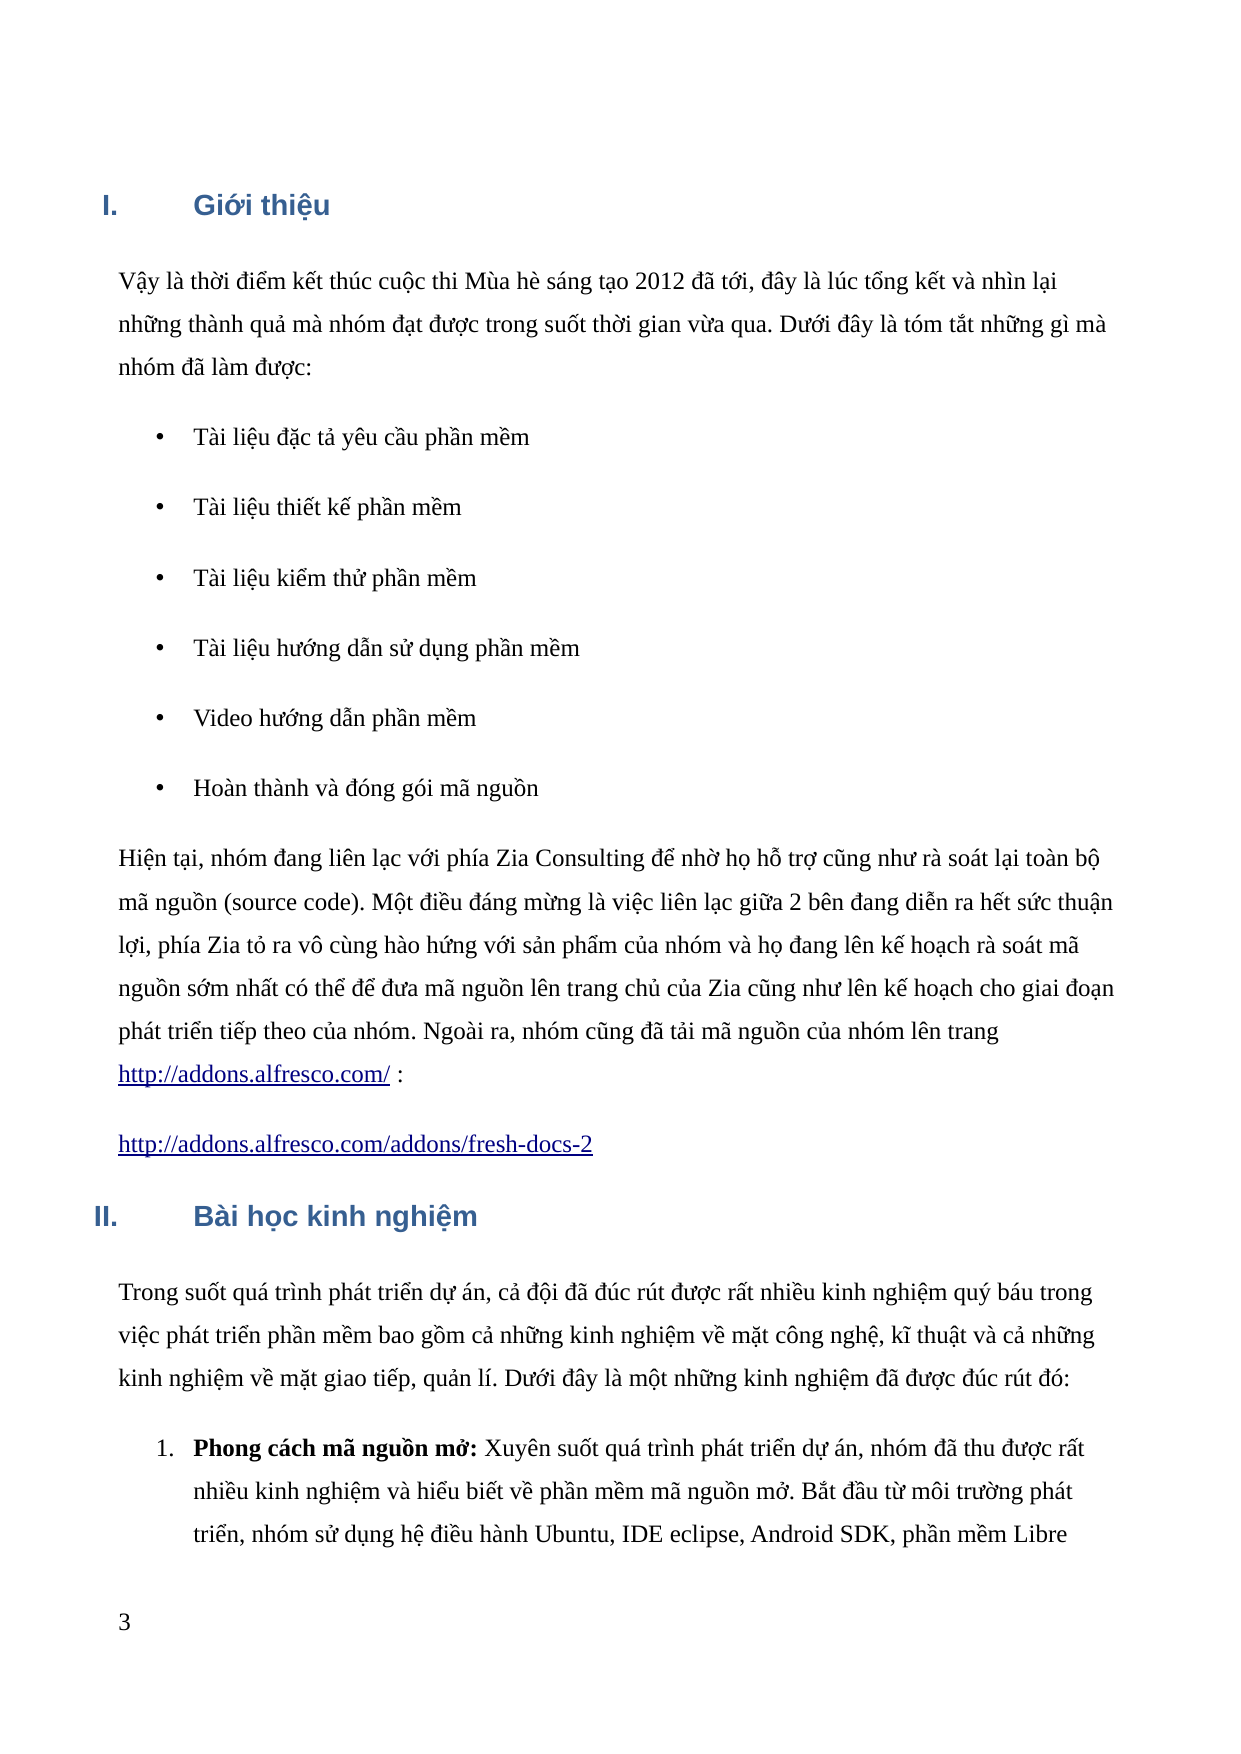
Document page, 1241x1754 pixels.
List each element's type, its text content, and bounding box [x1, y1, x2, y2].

list Tài liệu đặc tả yêu cầu phần mềm [156, 422, 1122, 451]
list Tài liệu thiết kế phần mềm [156, 492, 1122, 521]
list Tài liệu hướng dẫn sử dụng phần mềm [156, 633, 1122, 662]
text http://addons.alfresco.com/addons/fresh-docs-2 [118, 1129, 1122, 1158]
subtitle Giới thiệu [118, 188, 1122, 222]
text Vậy là thời điểm kết thúc cuộc thi Mùa hè sáng tạo 2012 đã tới, đây là lúc tổng kết và nhìn lại những thành quả mà nhóm đạt được trong suốt thời gian vừa qua. Dưới đây là tóm tắt những gì mà nhóm đã làm được: [118, 266, 1122, 381]
text Hiện tại, nhóm đang liên lạc với phía Zia Consulting để nhờ họ hỗ trợ cũng như rà soát lại toàn bộ mã nguồn (source code). Một điều đáng mừng là việc liên lạc giữa 2 bên đang diễn ra hết sức thuận lợi, phía Zia tỏ ra vô cùng hào hứng với sản phẩm của nhóm và họ đang lên kế hoạch rà soát mã nguồn sớm nhất có thể để đưa mã nguồn lên trang chủ của Zia cũng như lên kế hoạch cho giai đoạn phát triển tiếp theo của nhóm. Ngoài ra, nhóm cũng đã tải mã nguồn của nhóm lên trang http://addons.alfresco.com/ : [118, 843, 1122, 1088]
list Phong cách mã nguồn mở: Xuyên suốt quá trình phát triển dự án, nhóm đã thu được rất nhiều kinh nghiệm và hiểu biết về phần mềm mã nguồn mở. Bắt đầu từ môi trường phát triển, nhóm sử dụng hệ điều hành Ubuntu, IDE eclipse, Android SDK, phần mềm Libre [156, 1433, 1122, 1548]
list Tài liệu kiểm thử phần mềm [156, 563, 1122, 591]
list Video hướng dẫn phần mềm [156, 703, 1122, 732]
text Trong suốt quá trình phát triển dự án, cả đội đã đúc rút được rất nhiều kinh nghiệm quý báu trong việc phát triển phần mềm bao gồm cả những kinh nghiệm về mặt công nghệ, kĩ thuật và cả những kinh nghiệm về mặt giao tiếp, quản lí. Dưới đây là một những kinh nghiệm đã được đúc rút đó: [118, 1277, 1122, 1392]
subtitle Bài học kinh nghiệm [118, 1199, 1122, 1233]
list Hoàn thành và đóng gói mã nguồn [156, 773, 1122, 802]
